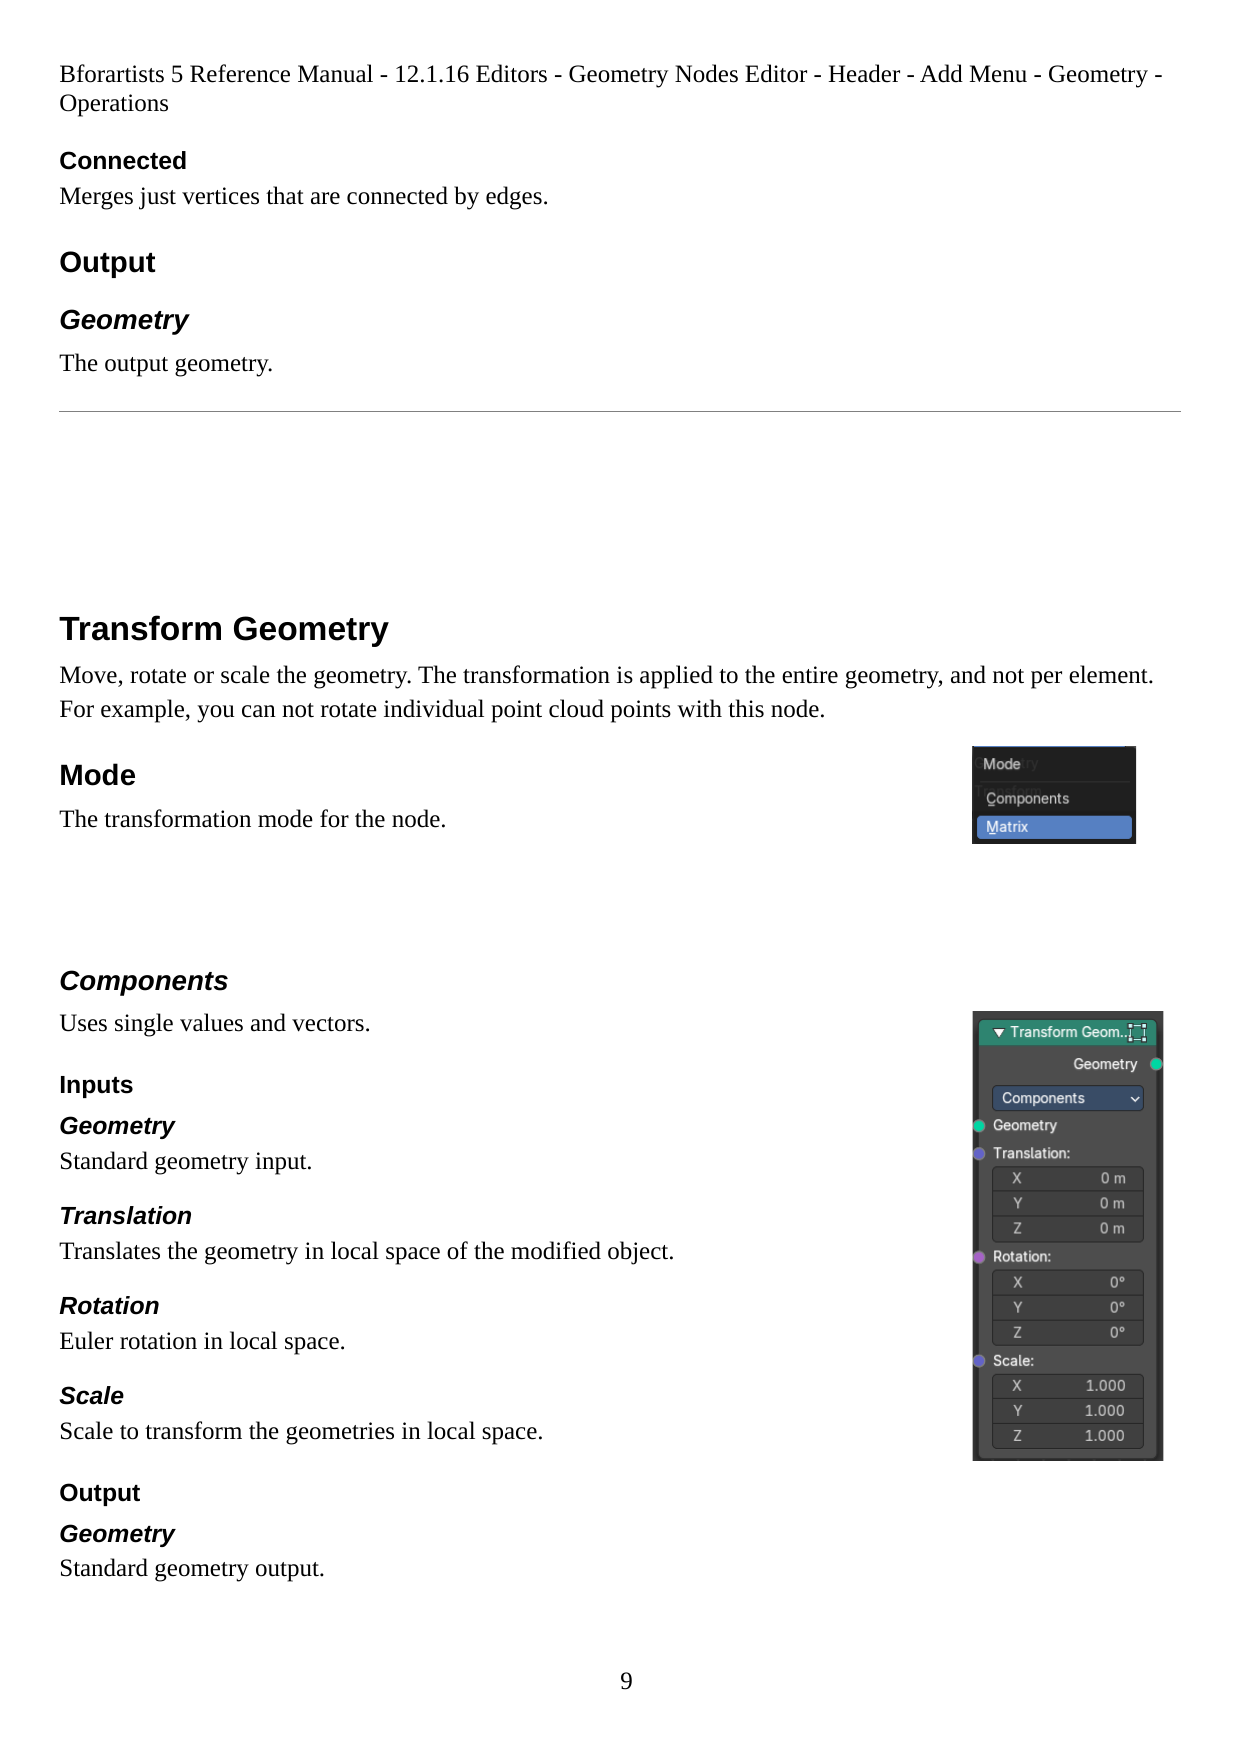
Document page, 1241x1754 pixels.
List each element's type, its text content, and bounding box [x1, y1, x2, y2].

text [1137, 804, 1181, 833]
subtitle Geometry [59, 1111, 972, 1139]
subtitle Transform Geometry [59, 609, 1181, 647]
subtitle Geometry [59, 1519, 1181, 1547]
text Standard geometry output. [59, 1553, 1181, 1582]
subtitle [1164, 1291, 1181, 1320]
text Euler rotation in local space. [59, 1326, 972, 1355]
subtitle Mode [59, 758, 972, 792]
subtitle [1164, 1111, 1181, 1139]
subtitle [1164, 1070, 1181, 1098]
text Move, rotate or scale the geometry. The transformation is applied to the entire geometry, and not per element. For example, you can not rotate individual point cloud points with this node. [59, 660, 1181, 723]
picture [972, 1011, 1164, 1461]
subtitle [1164, 1381, 1181, 1410]
text Merges just vertices that are connected by edges. [59, 181, 1181, 209]
subtitle Connected [59, 146, 1181, 174]
subtitle Output [59, 1478, 1181, 1506]
text Scale to transform the geometries in local space. [59, 1416, 972, 1445]
subtitle [1137, 758, 1181, 792]
picture [972, 746, 1137, 844]
subtitle Components [59, 964, 1181, 996]
subtitle Rotation [59, 1291, 972, 1320]
subtitle Output [59, 244, 1181, 278]
subtitle [1164, 1201, 1181, 1230]
subtitle Scale [59, 1381, 972, 1410]
text Standard geometry input. [59, 1146, 972, 1174]
text The output geometry. [59, 348, 1181, 376]
subtitle Inputs [59, 1070, 972, 1098]
text The transformation mode for the node. [59, 804, 972, 833]
subtitle Geometry [59, 303, 1181, 335]
subtitle Translation [59, 1201, 972, 1230]
text Uses single values and vectors. [59, 1008, 1181, 1037]
text Translates the geometry in local space of the modified object. [59, 1236, 972, 1265]
